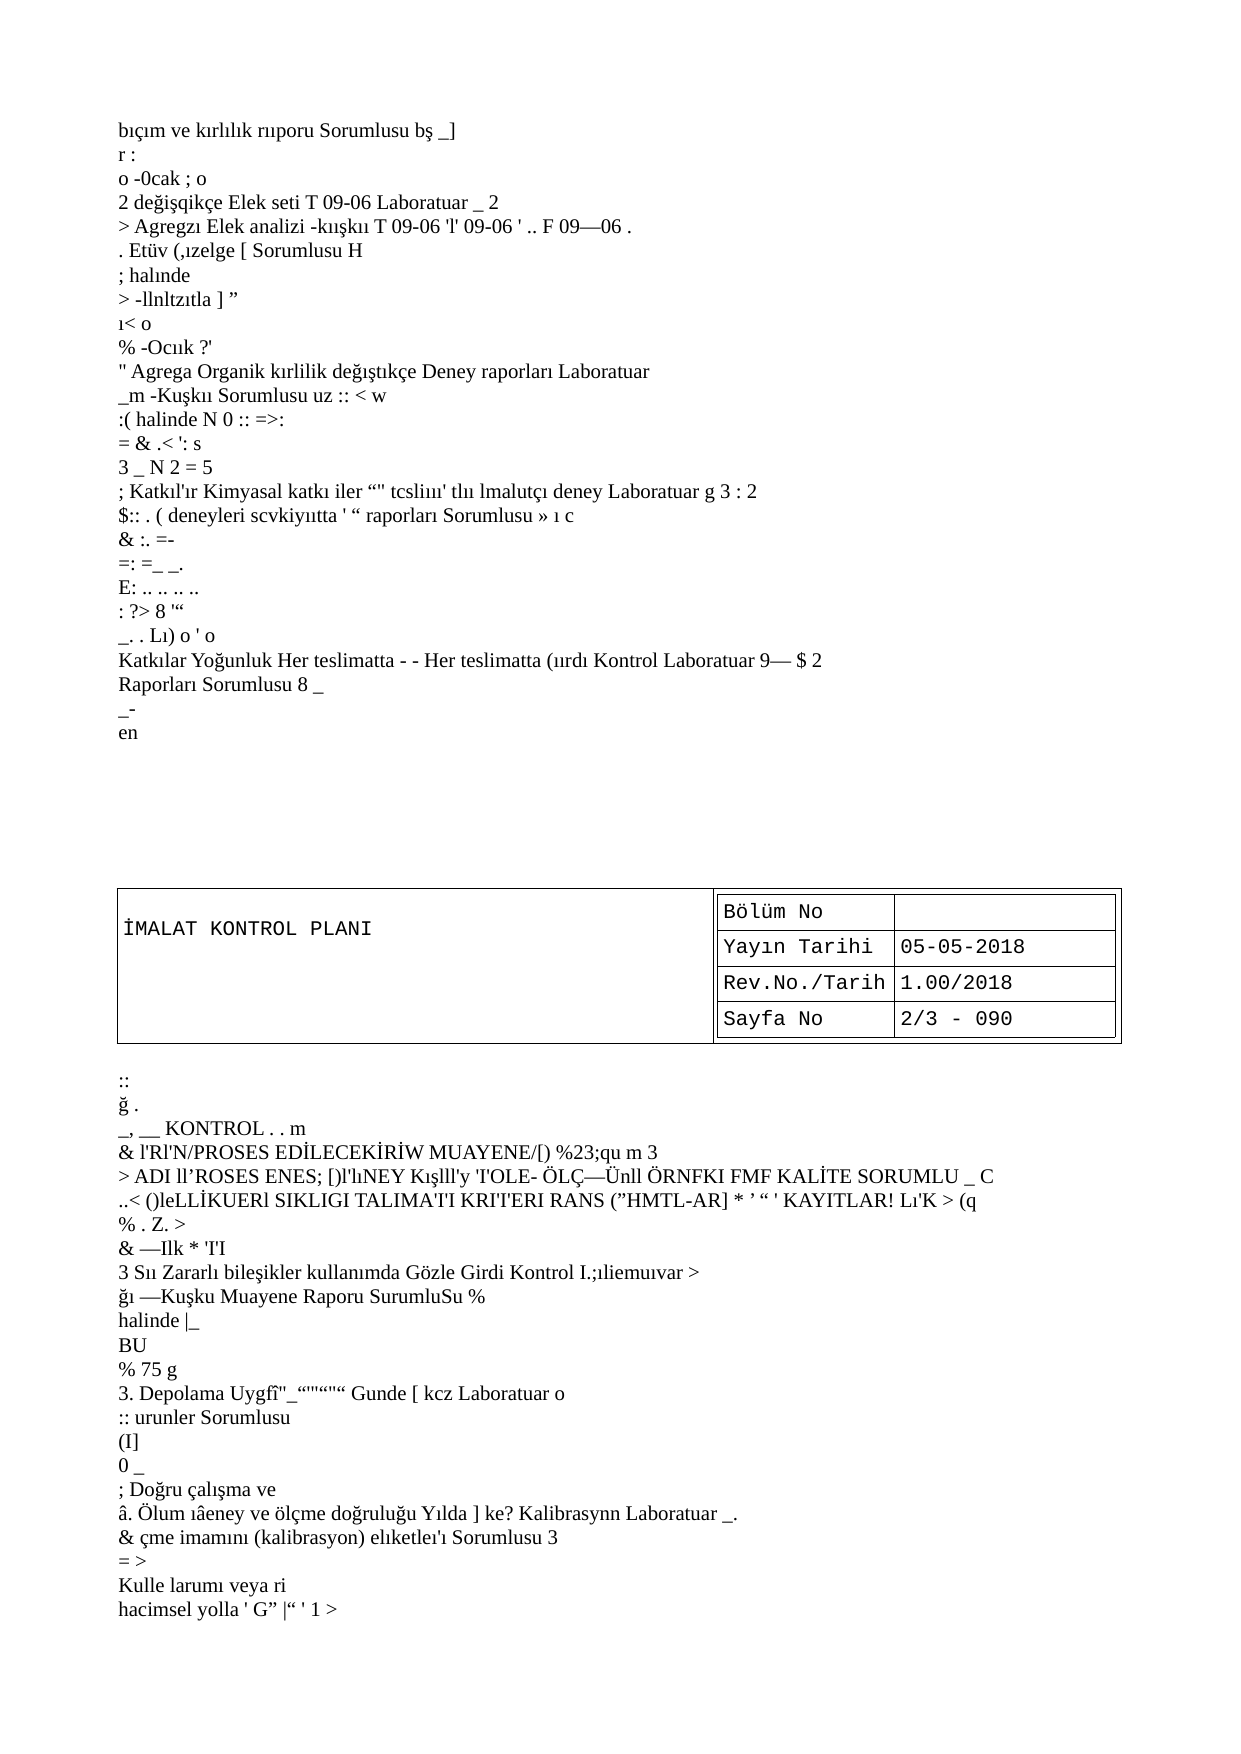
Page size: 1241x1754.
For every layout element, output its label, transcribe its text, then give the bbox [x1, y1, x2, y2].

text Raporları Sorumlusu 8 _ [118, 672, 1122, 696]
text _. . Lı) o ' o [118, 623, 1122, 647]
text BU [118, 1332, 1122, 1357]
text _, __ KONTROL . . m [118, 1116, 1122, 1140]
text % 75 g [118, 1357, 1122, 1381]
text $:: . ( deneyleri scvkiyııtta ' “ raporları Sorumlusu » ı c [118, 503, 1122, 527]
table_header [714, 889, 1121, 1043]
text Katkılar Yoğunluk Her teslimatta - - Her teslimatta (ıırdı Kontrol Laboratuar 9— $ 2 [118, 647, 1122, 672]
table_cell 2/3 - 090 [895, 1002, 1115, 1037]
text ı< o [118, 311, 1122, 335]
text E: .. .. .. .. [118, 575, 1122, 599]
text 3 _ N 2 = 5 [118, 455, 1122, 479]
text â. Ölum ıâeney ve ölçme doğruluğu Yılda ] ke? Kalibrasynn Laboratuar _. [118, 1501, 1122, 1525]
text :: urunler Sorumlusu [118, 1405, 1122, 1429]
table_cell Yayın Tarihi [718, 931, 894, 966]
text :: [118, 1068, 1122, 1092]
text hacimsel yolla ' G” |“ ' 1 > [118, 1597, 1122, 1621]
text Kulle larumı veya ri [118, 1573, 1122, 1597]
text _m -Kuşkıı Sorumlusu uz :: < w [118, 383, 1122, 407]
text bıçım ve kırlılık rııporu Sorumlusu bş _] [118, 118, 1122, 142]
text ; Katkıl'ır Kimyasal katkı iler “" tcsliııı' tlıı lmalutçı deney Laboratuar g 3 : 2 [118, 479, 1122, 503]
text ; halınde [118, 262, 1122, 287]
text ..< ()leLLİKUERl SIKLIGI TALIMA'I'I KRI'I'ERI RANS (”HMTL-AR] * ’ “ ' KAYITLAR! Lı'K > (q [118, 1188, 1122, 1212]
table_header İMALAT KONTROL PLANI [118, 889, 713, 1043]
table_header [895, 895, 1115, 930]
text " Agrega Organik kırlilik değıştıkçe Deney raporları Laboratuar [118, 359, 1122, 383]
text : ?> 8 '“ [118, 599, 1122, 623]
table_header Bölüm No [718, 895, 894, 930]
table_cell 05-05-2018 [895, 931, 1115, 966]
text = > [118, 1549, 1122, 1573]
text > -llnltzıtla ] ” [118, 287, 1122, 311]
table_cell 1.00/2018 [895, 967, 1115, 1001]
text 0 _ [118, 1453, 1122, 1477]
text . Etüv (,ızelge [ Sorumlusu H [118, 238, 1122, 262]
text % . Z. > [118, 1212, 1122, 1236]
text 3 Sıı Zararlı bileşikler kullanımda Gözle Girdi Kontrol I.;ıliemuıvar > [118, 1260, 1122, 1284]
text = & .< ': s [118, 431, 1122, 455]
table_cell Rev.No./Tarih [718, 967, 894, 1001]
text & :. =- [118, 527, 1122, 551]
text & çme imamını (kalibrasyon) elıketleı'ı Sorumlusu 3 [118, 1525, 1122, 1549]
text & l'Rl'N/PROSES EDİLECEKİRİW MUAYENE/[) %23;qu m 3 [118, 1140, 1122, 1164]
text (I] [118, 1429, 1122, 1453]
text r : [118, 142, 1122, 166]
text 3. Depolama Uygfî"_“'"“"“ Gunde [ kcz Laboratuar o [118, 1381, 1122, 1405]
text > ADI ll’ROSES ENES; [)l'lıNEY Kışlll'y 'I'OLE- ÖLÇ—Ünll ÖRNFKI FMF KALİTE SORUMLU _ C [118, 1164, 1122, 1188]
text > Agregzı Elek analizi -kıışkıı T 09-06 'l' 09-06 ' .. F 09—06 . [118, 214, 1122, 238]
text ğı —Kuşku Muayene Raporu SurumluSu % [118, 1284, 1122, 1308]
text halinde |_ [118, 1308, 1122, 1332]
text ğ . [118, 1092, 1122, 1116]
table_cell Sayfa No [718, 1002, 894, 1037]
text o -0cak ; o [118, 166, 1122, 190]
text _- [118, 696, 1122, 720]
text & —Ilk * 'I'I [118, 1236, 1122, 1260]
text ; Doğru çalışma ve [118, 1477, 1122, 1501]
text =: =_ _. [118, 551, 1122, 575]
text en [118, 720, 1122, 744]
text 2 değişqikçe Elek seti T 09-06 Laboratuar _ 2 [118, 190, 1122, 214]
text :( halinde N 0 :: =>: [118, 407, 1122, 431]
text % -Ocıık ?' [118, 335, 1122, 359]
